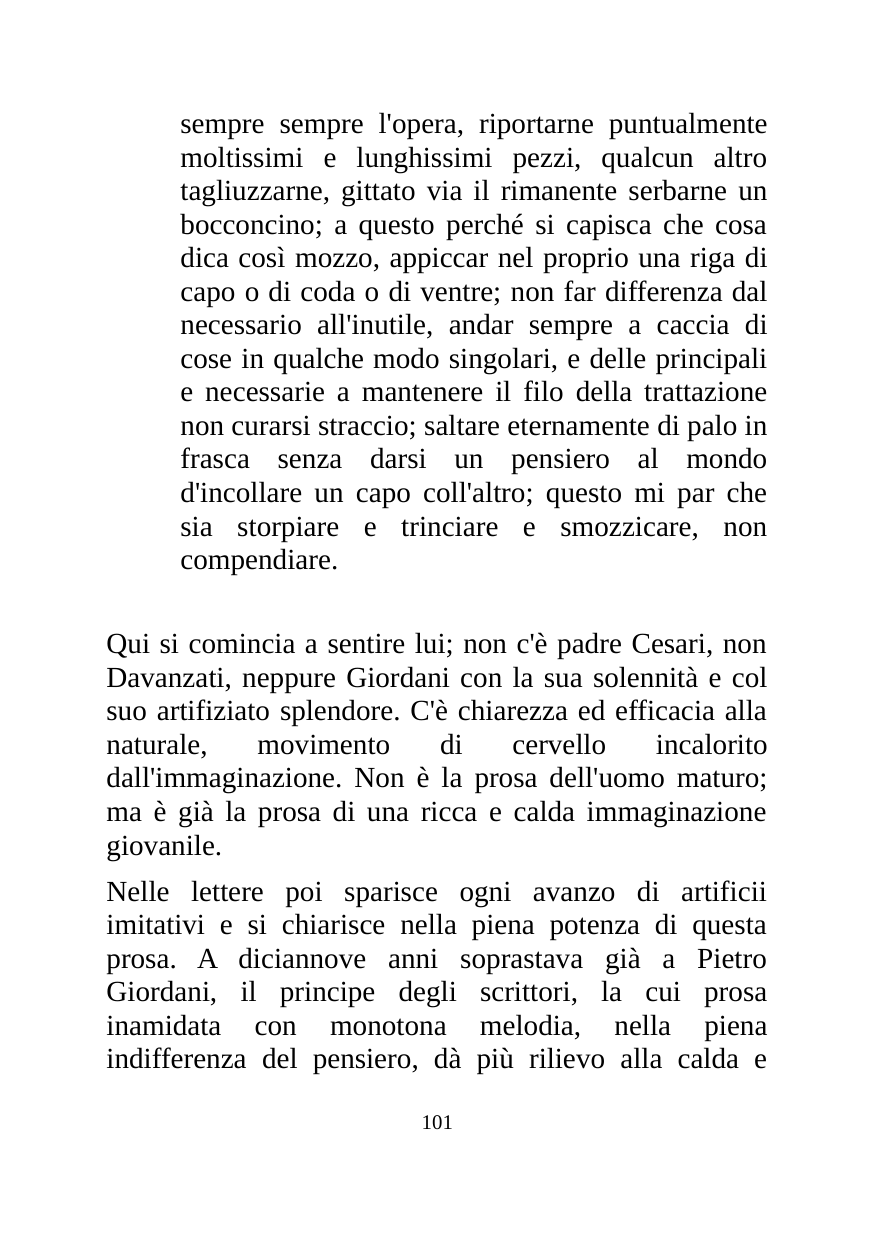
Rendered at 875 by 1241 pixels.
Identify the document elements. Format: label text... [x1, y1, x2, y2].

text sempre sempre l'opera, riportarne puntualmente moltissimi e lunghissimi pezzi, qualcun altro tagliuzzarne, gittato via il rimanente serbarne un bocconcino; a questo perché si capisca che cosa dica così mozzo, appiccar nel proprio una riga di capo o di coda o di ventre; non far differenza dal necessario all'inutile, andar sempre a caccia di cose in qualche modo singolari, e delle principali e necessarie a mantenere il filo della trattazione non curarsi straccio; saltare eternamente di palo in frasca senza darsi un pensiero al mondo d'incollare un capo coll'altro; questo mi par che sia storpiare e trinciare e smozzicare, non compendiare. [180, 106, 768, 576]
text Qui si comincia a sentire lui; non c'è padre Cesari, non Davanzati, neppure Giordani con la sua solennità e col suo artifiziato splendore. C'è chiarezza ed efficacia alla naturale, movimento di cervello incalorito dall'immaginazione. Non è la prosa dell'uomo maturo; ma è già la prosa di una ricca e calda immaginazione giovanile. [106, 626, 768, 861]
text Nelle lettere poi sparisce ogni avanzo di artificii imitativi e si chiarisce nella piena potenza di questa prosa. A diciannove anni soprastava già a Pietro Giordani, il principe degli scrittori, la cui prosa inamidata con monotona melodia, nella piena indifferenza del pensiero, dà più rilievo alla calda e [106, 874, 768, 1075]
